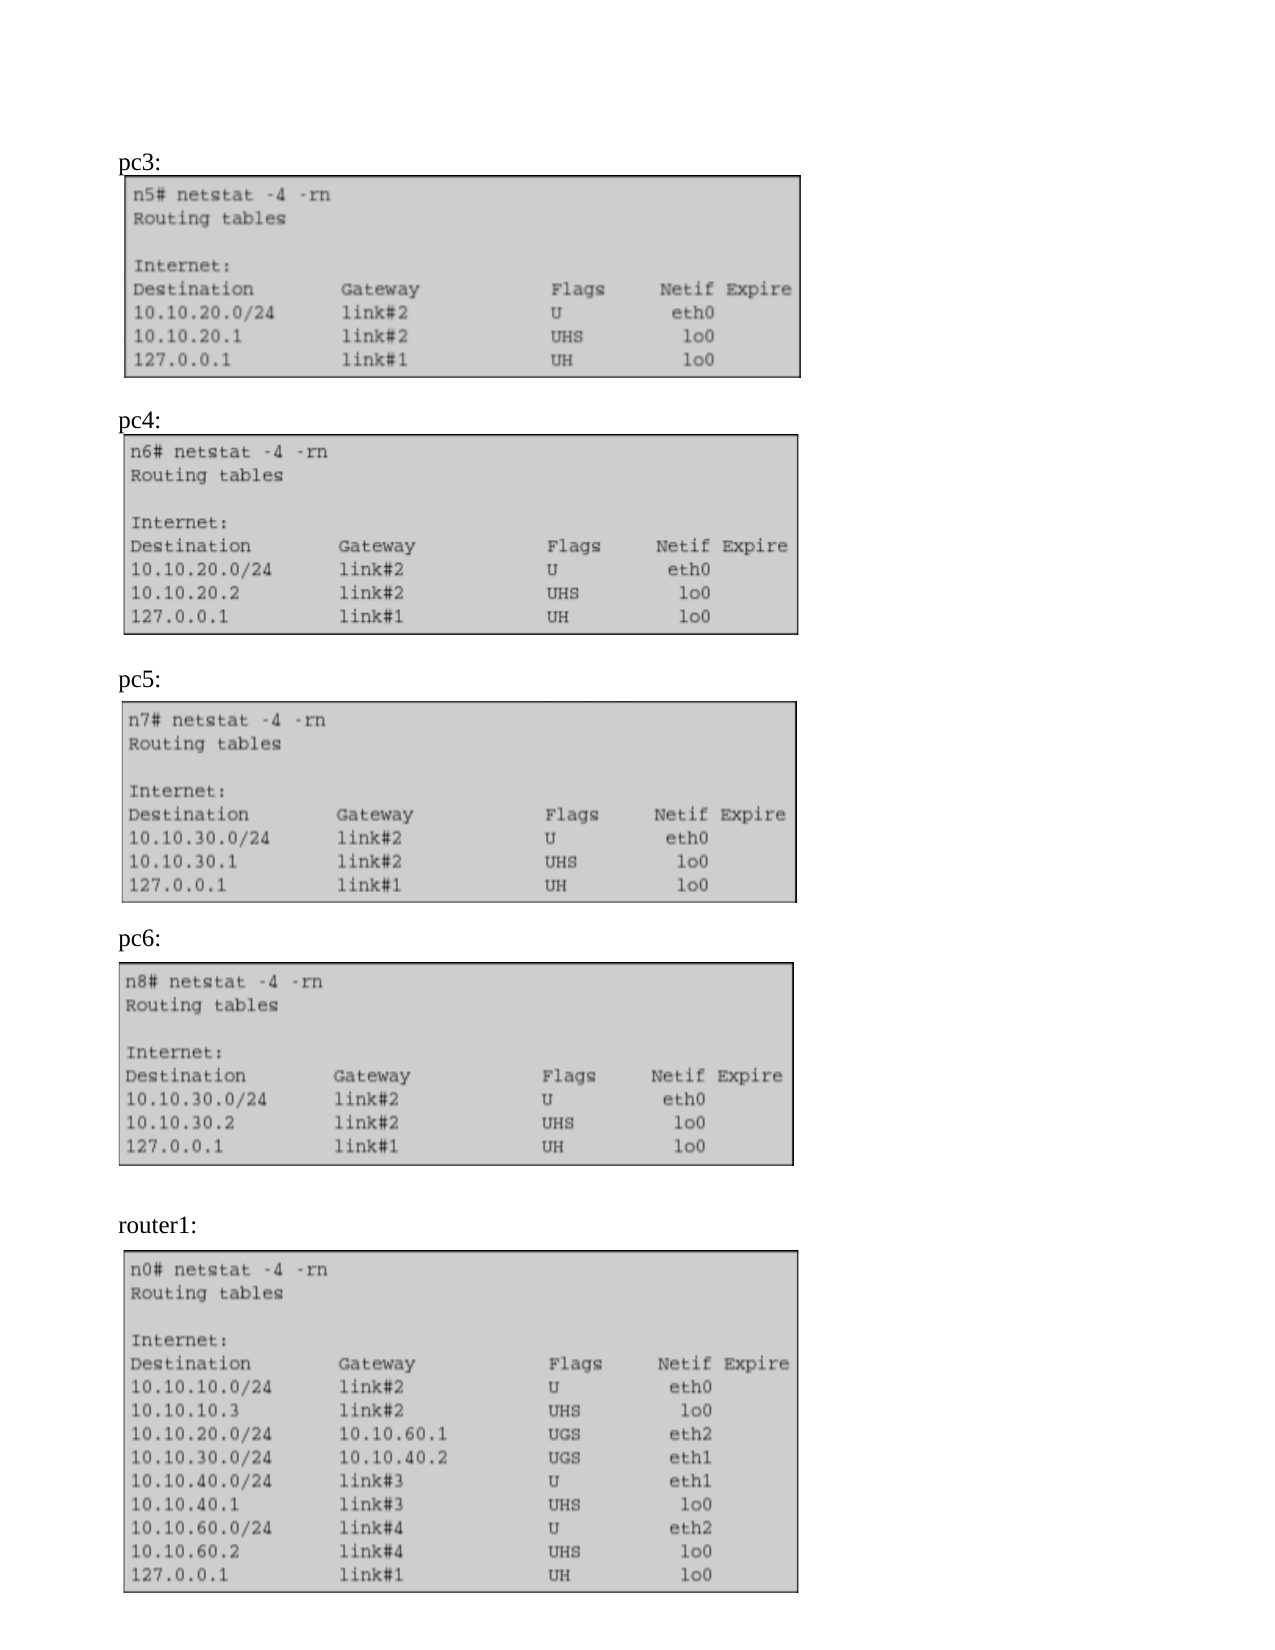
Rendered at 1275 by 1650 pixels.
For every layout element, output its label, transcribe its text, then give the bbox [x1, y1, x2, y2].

picture [124, 175, 801, 378]
text pc6: [118, 923, 1157, 952]
picture [121, 701, 797, 903]
text router1: [118, 1211, 1157, 1239]
text pc5: [118, 664, 1157, 693]
picture [123, 434, 799, 635]
text pc4: [118, 406, 1157, 434]
picture [123, 1250, 799, 1593]
picture [118, 962, 794, 1166]
text pc3: [118, 147, 1157, 176]
